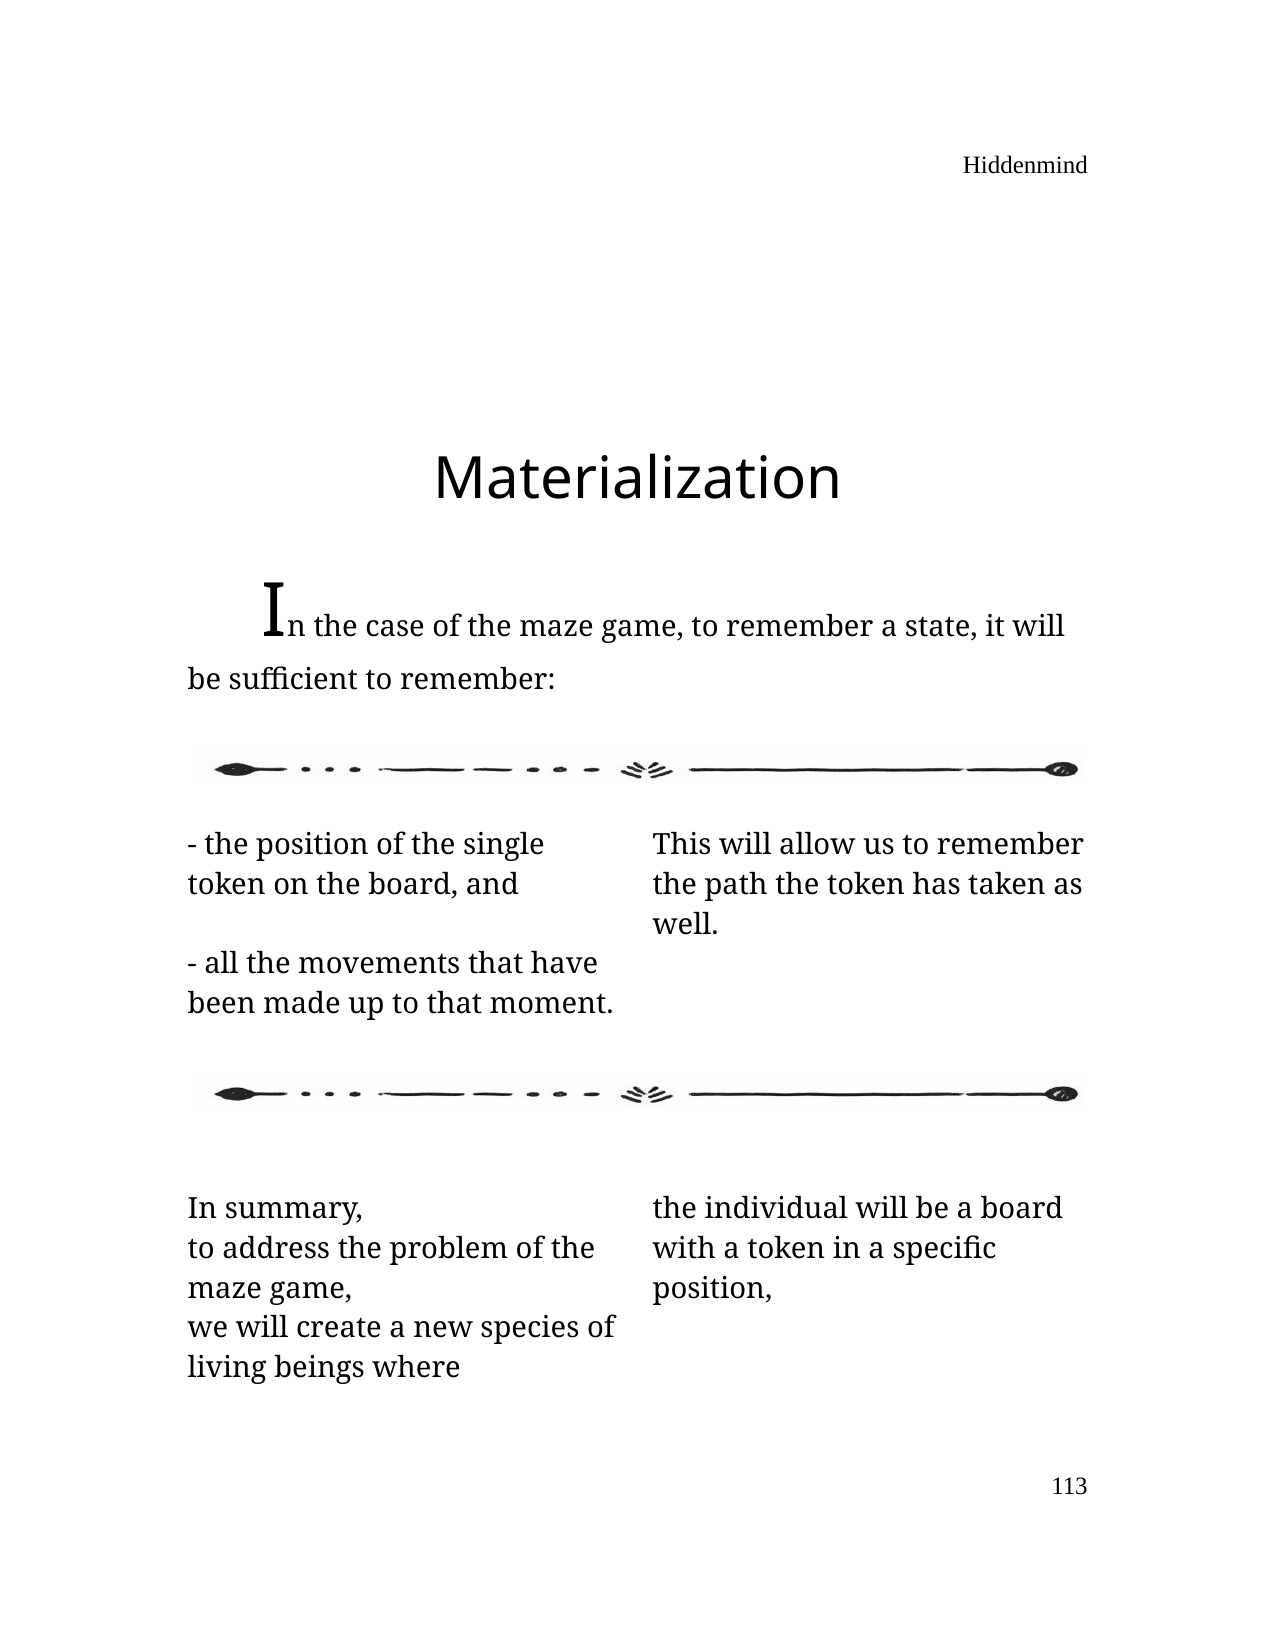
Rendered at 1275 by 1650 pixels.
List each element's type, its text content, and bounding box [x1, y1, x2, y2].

text In summary, [187, 1188, 622, 1227]
picture [198, 747, 1088, 784]
picture [198, 1072, 1088, 1109]
text the individual will be a board with a token in a specific position, [652, 1188, 1087, 1307]
text - the position of the single token on the board, and [187, 823, 622, 903]
text - all the movements that have been made up to that moment. [187, 943, 622, 1022]
text In the case of the maze game, to remember a state, it will be sufficient to remember: [187, 556, 1087, 698]
text This will allow us to remember the path the token has taken as well. [652, 823, 1087, 943]
text we will create a new species of living beings where [187, 1307, 622, 1386]
text to address the problem of the maze game, [187, 1227, 622, 1307]
